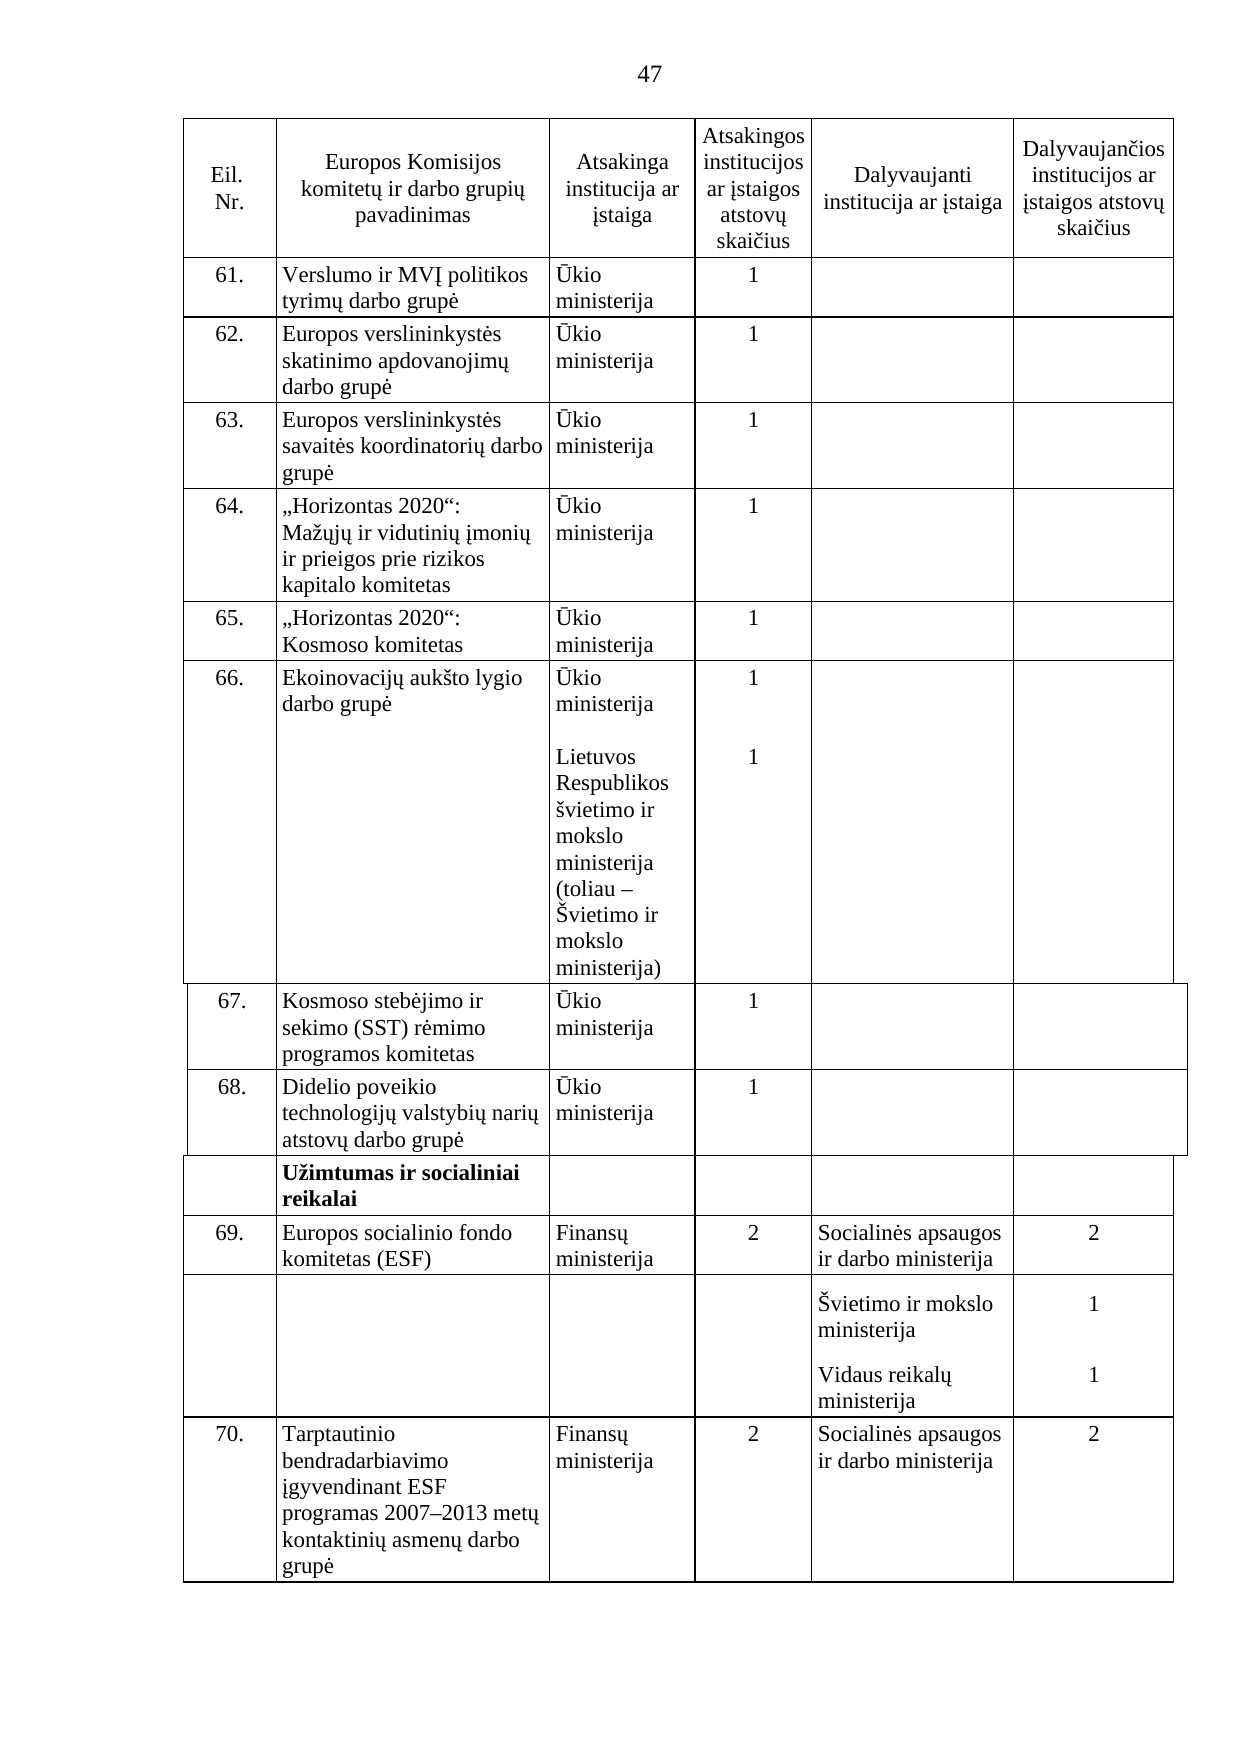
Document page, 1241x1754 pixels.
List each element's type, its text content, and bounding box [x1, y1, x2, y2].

table_cell [1014, 984, 1187, 1069]
table_cell 1 [696, 602, 811, 660]
table_cell [812, 1070, 1013, 1155]
table_cell [1174, 488, 1187, 601]
table_cell 66. [184, 661, 276, 983]
table_cell Ūkio ministerija [550, 318, 694, 402]
table_cell Finansų ministerija [550, 1418, 694, 1581]
table_cell Ūkio ministerija [550, 489, 694, 601]
table_cell [1174, 601, 1187, 660]
table_cell 2 [1014, 1216, 1173, 1274]
table_cell [184, 1156, 276, 1215]
table_cell Vidaus reikalų ministerija [812, 1346, 1013, 1416]
table_cell [1174, 257, 1187, 316]
table_cell [1014, 1156, 1173, 1215]
table_cell Švietimo ir mokslo ministerija [812, 1275, 1013, 1346]
table_cell [1174, 1346, 1187, 1416]
table_cell [812, 489, 1013, 601]
table_cell [277, 1346, 549, 1416]
table_cell 68. [188, 1070, 276, 1155]
table_cell Socialinės apsaugos ir darbo ministerija [812, 1216, 1013, 1274]
table_cell 1 [1014, 1275, 1173, 1346]
table_cell [812, 661, 1013, 983]
table_cell [696, 1275, 811, 1346]
table_cell [812, 602, 1013, 660]
table_cell [1174, 1156, 1187, 1215]
table_cell 70. [184, 1418, 276, 1581]
table_cell [1174, 1416, 1187, 1581]
table_header Atsakingos institucijos ar įstaigos atstovų skaičius [696, 119, 811, 257]
table_cell [1014, 403, 1173, 488]
table_cell [550, 1275, 694, 1346]
table_cell Ūkio ministerija [550, 258, 694, 316]
table_cell [1174, 1274, 1187, 1346]
table_cell 1 [1014, 1346, 1173, 1416]
table_cell 2 [696, 1418, 811, 1581]
table_cell [1014, 258, 1173, 316]
table_cell Tarptautinio bendradarbiavimo įgyvendinant ESF programas 2007–2013 metų kontaktinių asmenų darbo grupė [277, 1418, 549, 1581]
table_cell Europos verslininkystės savaitės koordinatorių darbo grupė [277, 403, 549, 488]
table_cell Ūkio ministerija [550, 403, 694, 488]
table_cell Ūkio ministerija [550, 602, 694, 660]
table_cell [1174, 402, 1187, 488]
table_cell Užimtumas ir socialiniai reikalai [277, 1156, 549, 1215]
table_header Dalyvaujančios institucijos ar įstaigos atstovų skaičius [1014, 119, 1173, 257]
table_cell [550, 1156, 694, 1215]
table_cell [1014, 489, 1173, 601]
table_header Europos Komisijos komitetų ir darbo grupių pavadinimas [277, 119, 549, 257]
table_cell 2 [696, 1216, 811, 1274]
table_cell [696, 1156, 811, 1215]
table_cell [1014, 1070, 1187, 1155]
table_cell [696, 1346, 811, 1416]
table_cell 1 [696, 489, 811, 601]
table_cell [183, 1069, 187, 1155]
table_cell Kosmoso stebėjimo ir sekimo (SST) rėmimo programos komitetas [277, 984, 549, 1069]
table_header Dalyvaujanti institucija ar įstaiga [812, 119, 1013, 257]
table_header [1174, 118, 1187, 257]
table_cell Ūkio ministerija [550, 984, 694, 1069]
table_cell [277, 1275, 549, 1346]
table_cell [1014, 318, 1173, 402]
table_cell 1 [696, 1070, 811, 1155]
table_cell Europos verslininkystės skatinimo apdovanojimų darbo grupė [277, 318, 549, 402]
table_cell 64. [184, 489, 276, 601]
table_cell Ūkio ministerija [550, 1070, 694, 1155]
table_cell „Horizontas 2020“: Mažųjų ir vidutinių įmonių ir prieigos prie rizikos kapitalo komitetas [277, 489, 549, 601]
table_cell 63. [184, 403, 276, 488]
table_cell [812, 403, 1013, 488]
table_cell [812, 1156, 1013, 1215]
table_cell [1174, 1215, 1187, 1274]
table_cell Ūkio ministerija Lietuvos Respublikos švietimo ir mokslo ministerija (toliau – Švietimo ir mokslo ministerija) [550, 661, 694, 983]
table_cell [550, 1346, 694, 1416]
table_cell [812, 318, 1013, 402]
table_cell 1 [696, 318, 811, 402]
table_cell 61. [184, 258, 276, 316]
table_cell 65. [184, 602, 276, 660]
table_cell [1014, 602, 1173, 660]
table_cell [184, 1275, 276, 1346]
table_cell 1 [696, 258, 811, 316]
table_cell [812, 984, 1013, 1069]
table_cell [183, 984, 187, 1069]
table_cell „Horizontas 2020“: Kosmoso komitetas [277, 602, 549, 660]
table_cell [1174, 316, 1187, 402]
table_cell 69. [184, 1216, 276, 1274]
table_cell [812, 258, 1013, 316]
table_cell 62. [184, 318, 276, 402]
table_cell Didelio poveikio technologijų valstybių narių atstovų darbo grupė [277, 1070, 549, 1155]
table_cell 1 [696, 984, 811, 1069]
table_cell 1 [696, 403, 811, 488]
table_cell 67. [188, 984, 276, 1069]
table_cell [1174, 660, 1187, 983]
table_cell Finansų ministerija [550, 1216, 694, 1274]
table_cell Verslumo ir MVĮ politikos tyrimų darbo grupė [277, 258, 549, 316]
table_cell Socialinės apsaugos ir darbo ministerija [812, 1418, 1013, 1581]
table_header Eil. Nr. [184, 119, 276, 257]
table_cell Europos socialinio fondo komitetas (ESF) [277, 1216, 549, 1274]
table_cell 2 [1014, 1418, 1173, 1581]
table_cell [1014, 661, 1173, 983]
table_cell 1 1 [696, 661, 811, 983]
table_header Atsakinga institucija ar įstaiga [550, 119, 694, 257]
table_cell Ekoinovacijų aukšto lygio darbo grupė [277, 661, 549, 983]
table_cell [184, 1346, 276, 1416]
